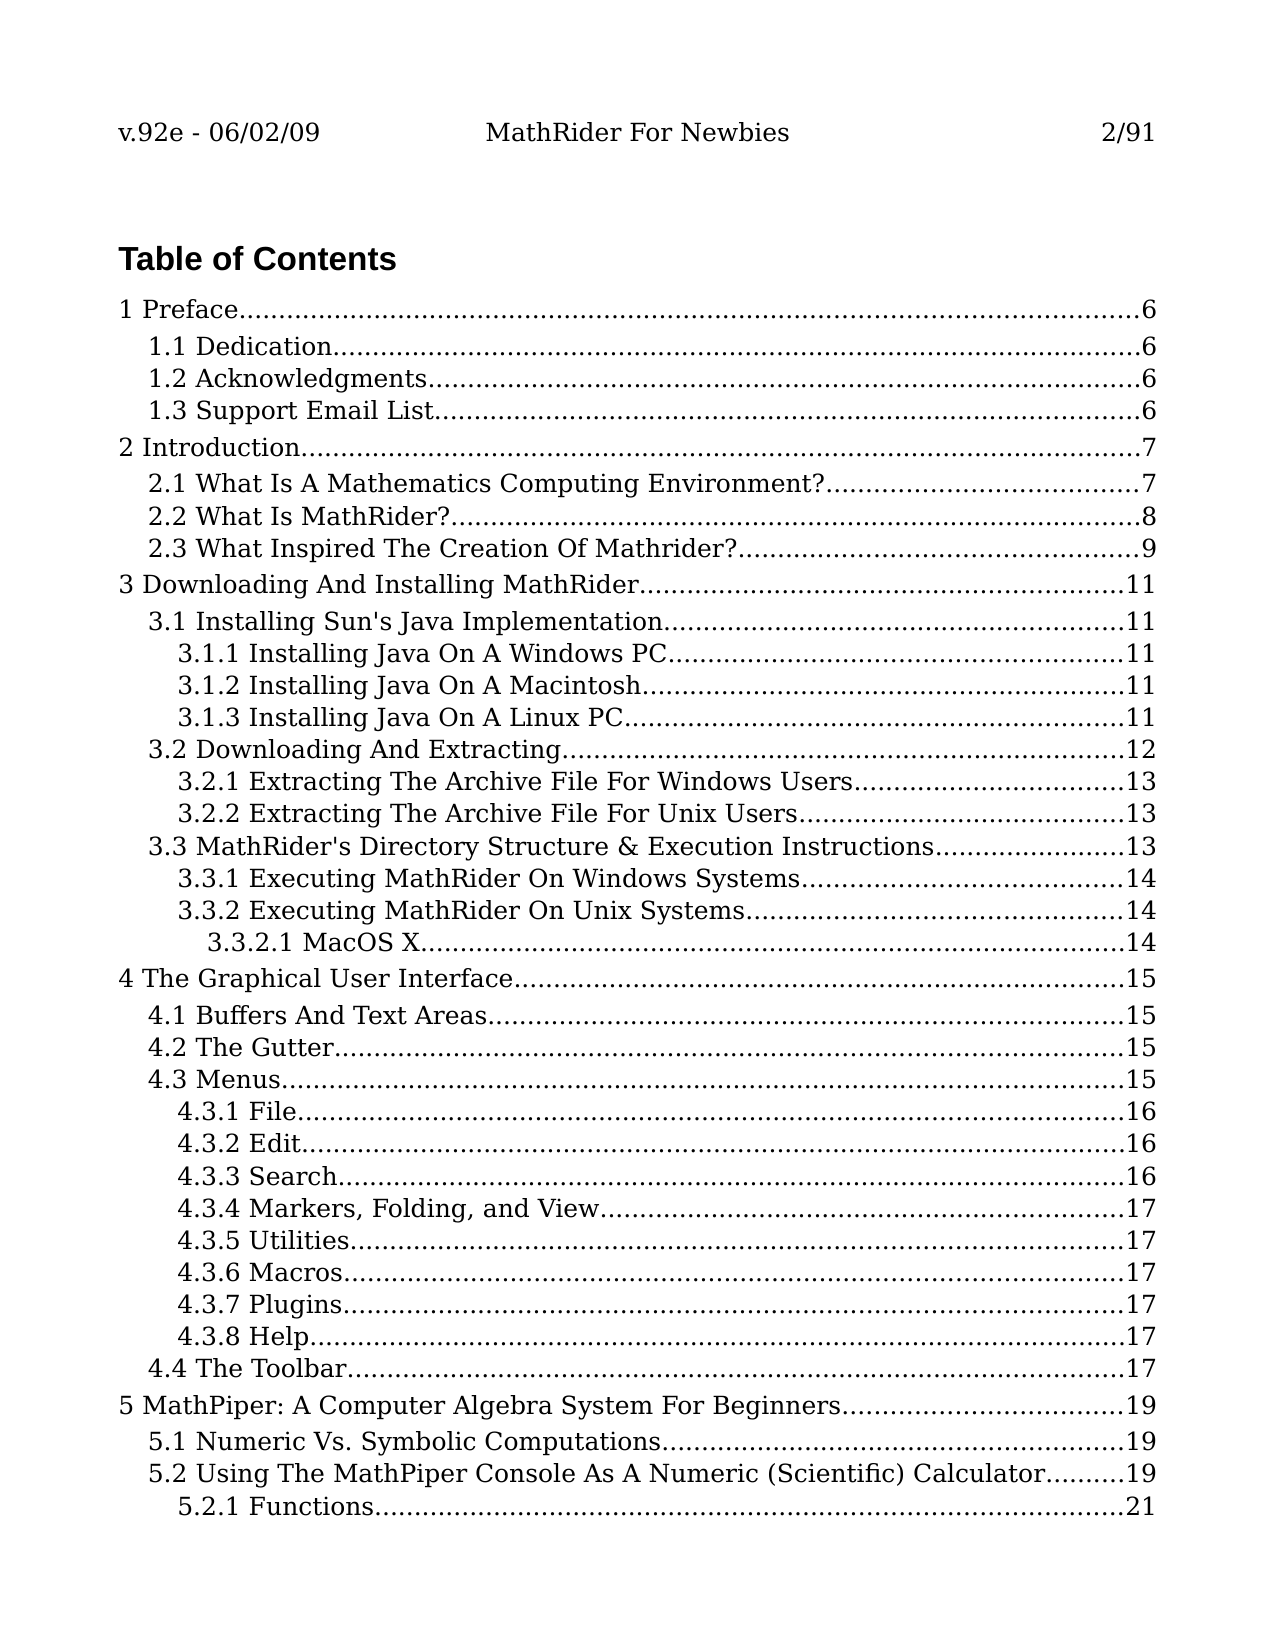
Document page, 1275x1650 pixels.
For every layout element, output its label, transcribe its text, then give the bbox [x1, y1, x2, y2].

text 3.2.1 Extracting The Archive File For Windows Users 13 [177, 767, 1157, 797]
text 2.1 What Is A Mathematics Computing Environment? 7 [148, 469, 1157, 499]
text 3.1.1 Installing Java On A Windows PC 11 [177, 639, 1157, 668]
text 2 Introduction 7 [118, 433, 1157, 462]
text 3.2 Downloading And Extracting 12 [148, 735, 1157, 764]
text 4.3.7 Plugins 17 [177, 1290, 1157, 1319]
text 5.2.1 Functions 21 [177, 1492, 1157, 1521]
text 4.3.5 Utilities 17 [177, 1226, 1157, 1255]
text 4.3 Menus 15 [148, 1065, 1157, 1094]
text 4.4 The Toolbar 17 [148, 1354, 1157, 1383]
text 3.3 MathRider's Directory Structure & Execution Instructions 13 [148, 832, 1157, 861]
text 1.3 Support Email List 6 [148, 396, 1157, 425]
text 4.3.6 Macros 17 [177, 1258, 1157, 1287]
text 3.1 Installing Sun's Java Implementation 11 [148, 607, 1157, 636]
text 2.3 What Inspired The Creation Of Mathrider? 9 [148, 534, 1157, 563]
text 4.3.3 Search 16 [177, 1162, 1157, 1191]
text 2.2 What Is MathRider? 8 [148, 502, 1157, 531]
text 4.3.8 Help 17 [177, 1322, 1157, 1351]
text 5.1 Numeric Vs. Symbolic Computations 19 [148, 1427, 1157, 1457]
text 3.1.2 Installing Java On A Macintosh 11 [177, 671, 1157, 700]
subtitle Table of Contents [118, 239, 1157, 277]
text 4.3.2 Edit 16 [177, 1129, 1157, 1159]
text 1 Preface 6 [118, 295, 1157, 324]
text 3.1.3 Installing Java On A Linux PC 11 [177, 703, 1157, 732]
text 4.2 The Gutter 15 [148, 1033, 1157, 1062]
text 4.1 Buffers And Text Areas 15 [148, 1001, 1157, 1030]
text 3.3.2.1 MacOS X 14 [207, 928, 1157, 957]
text 1.1 Dedication 6 [148, 332, 1157, 361]
text 3.3.2 Executing MathRider On Unix Systems 14 [177, 896, 1157, 925]
text 3 Downloading And Installing MathRider 11 [118, 570, 1157, 599]
text 1.2 Acknowledgments 6 [148, 364, 1157, 393]
text 5 MathPiper: A Computer Algebra System For Beginners 19 [118, 1391, 1157, 1420]
text 4 The Graphical User Interface 15 [118, 964, 1157, 994]
text 4.3.4 Markers, Folding, and View 17 [177, 1194, 1157, 1223]
text 3.3.1 Executing MathRider On Windows Systems 14 [177, 864, 1157, 893]
text 4.3.1 File 16 [177, 1097, 1157, 1127]
text 5.2 Using The MathPiper Console As A Numeric (Scientific) Calculator 19 [148, 1459, 1157, 1489]
text 3.2.2 Extracting The Archive File For Unix Users 13 [177, 799, 1157, 829]
